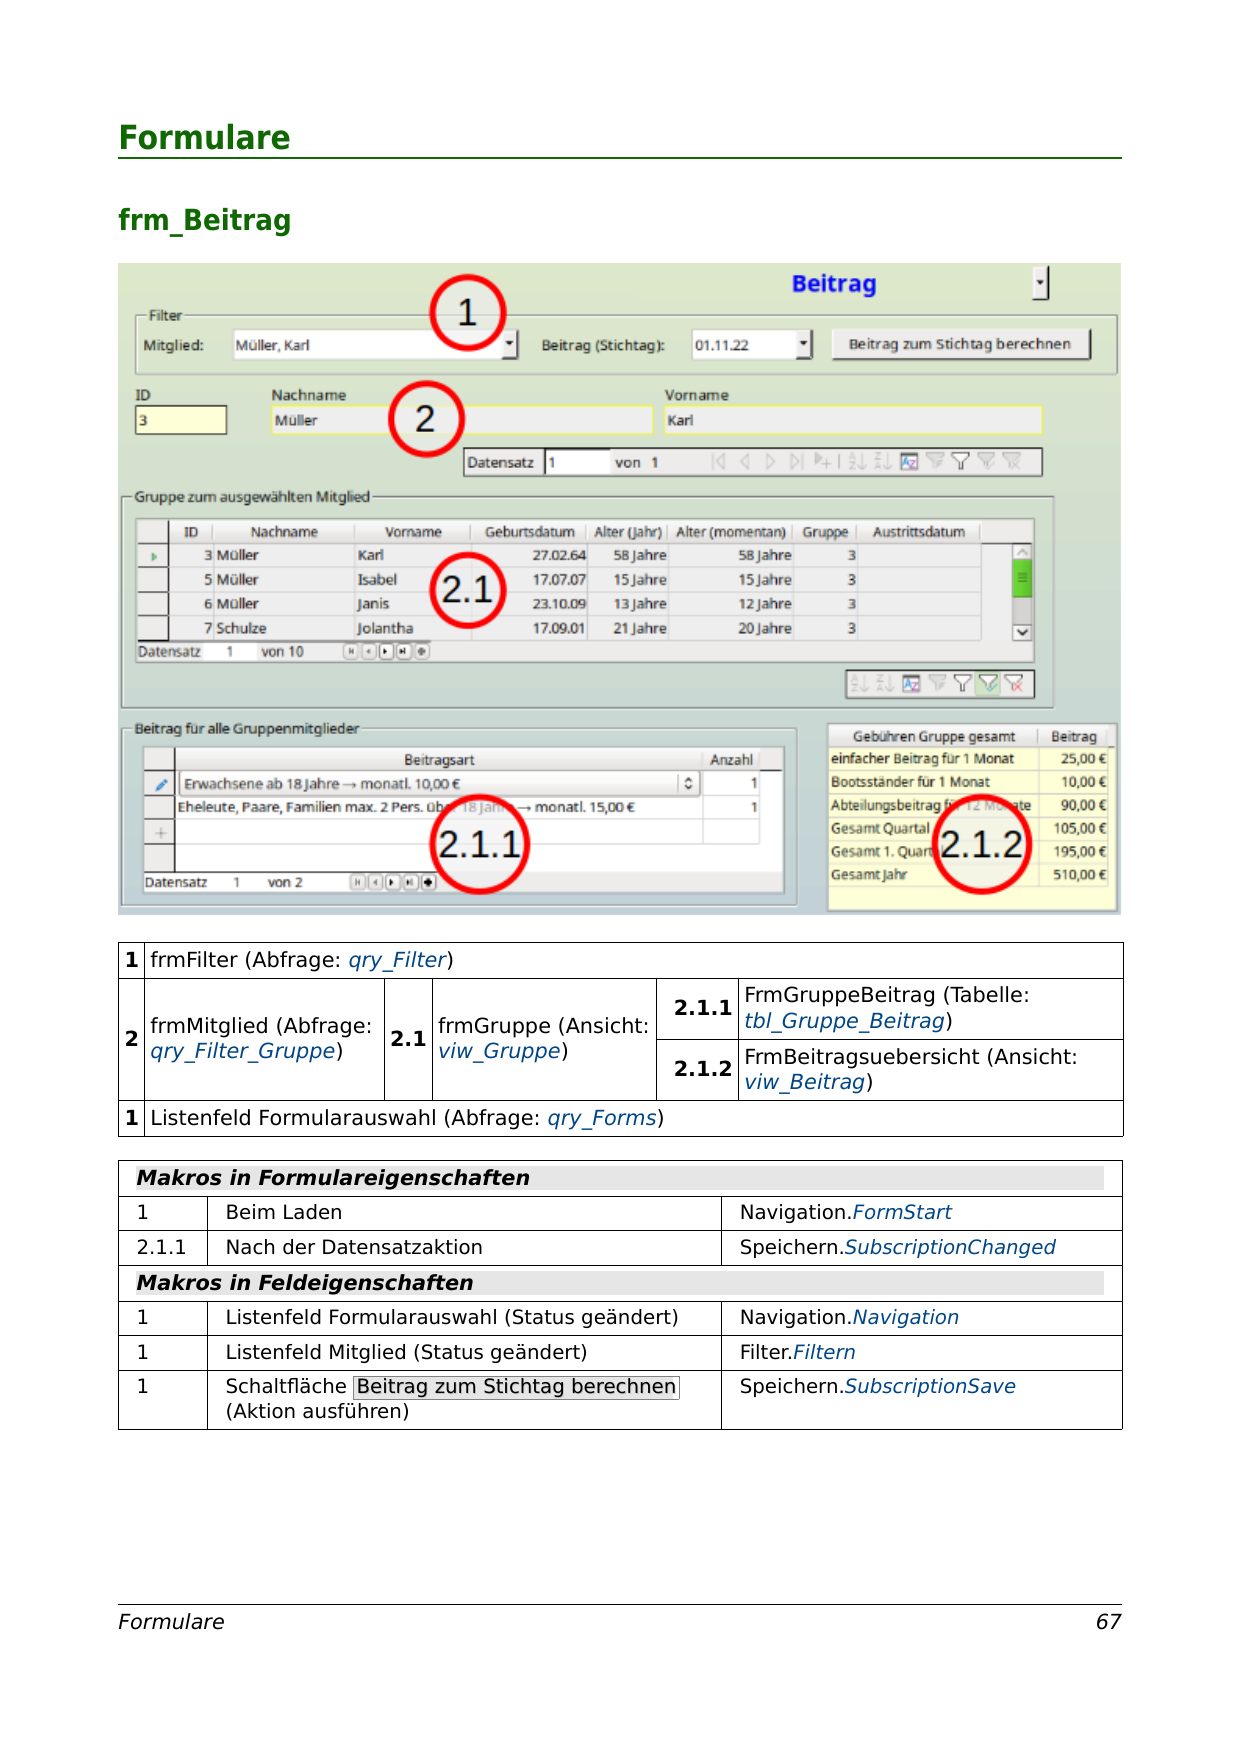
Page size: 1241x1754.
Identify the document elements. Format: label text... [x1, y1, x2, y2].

table_cell Makros in Feldeigenschaften [119, 1266, 1122, 1301]
table_cell 2.1.1 [119, 1231, 207, 1265]
picture [118, 263, 1123, 917]
table_cell FrmBeitragsuebersicht (Ansicht: viw_Beitrag) [739, 1040, 1123, 1100]
table_cell Beim Laden [208, 1197, 721, 1230]
table_header frmFilter (Abfrage: qry_Filter) [145, 943, 1123, 978]
table_cell Speichern.SubscriptionSave [722, 1371, 1122, 1429]
table_cell 2.1.1 [657, 979, 738, 1039]
table_header Makros in Formulareigenschaften [119, 1161, 1122, 1196]
table_cell 2 [119, 979, 144, 1100]
table_cell Speichern.SubscriptionChanged [722, 1231, 1122, 1265]
table_cell Listenfeld Mitglied (Status geändert) [208, 1336, 721, 1370]
table_cell Nach der Datensatzaktion [208, 1231, 721, 1265]
table_cell Navigation.FormStart [722, 1197, 1122, 1230]
subtitle frm_Beitrag [118, 203, 1122, 237]
table_cell 1 [119, 1336, 207, 1370]
table_cell Filter.Filtern [722, 1336, 1122, 1370]
subtitle Formulare [118, 118, 1122, 157]
table_cell Listenfeld Formularauswahl (Status geändert) [208, 1302, 721, 1335]
table_cell 1 [119, 1302, 207, 1335]
table_cell 1 [119, 1197, 207, 1230]
table_cell FrmGruppeBeitrag (Tabelle: tbl_Gruppe_Beitrag) [739, 979, 1123, 1039]
table_cell Listenfeld Formularauswahl (Abfrage: qry_Forms) [145, 1101, 1123, 1136]
table_cell 1 [119, 1101, 144, 1136]
table_cell frmGruppe (Ansicht: viw_Gruppe) [433, 979, 656, 1100]
table_header 1 [119, 943, 144, 978]
table_cell frmMitglied (Abfrage: qry_Filter_Gruppe) [145, 979, 384, 1100]
table_cell Schaltfläche Beitrag zum Stichtag berechnen (Aktion ausführen) [208, 1371, 721, 1429]
table_cell Navigation.Navigation [722, 1302, 1122, 1335]
table_cell 2.1.2 [657, 1040, 738, 1100]
table_cell 2.1 [385, 979, 432, 1100]
table_cell 1 [119, 1371, 207, 1429]
